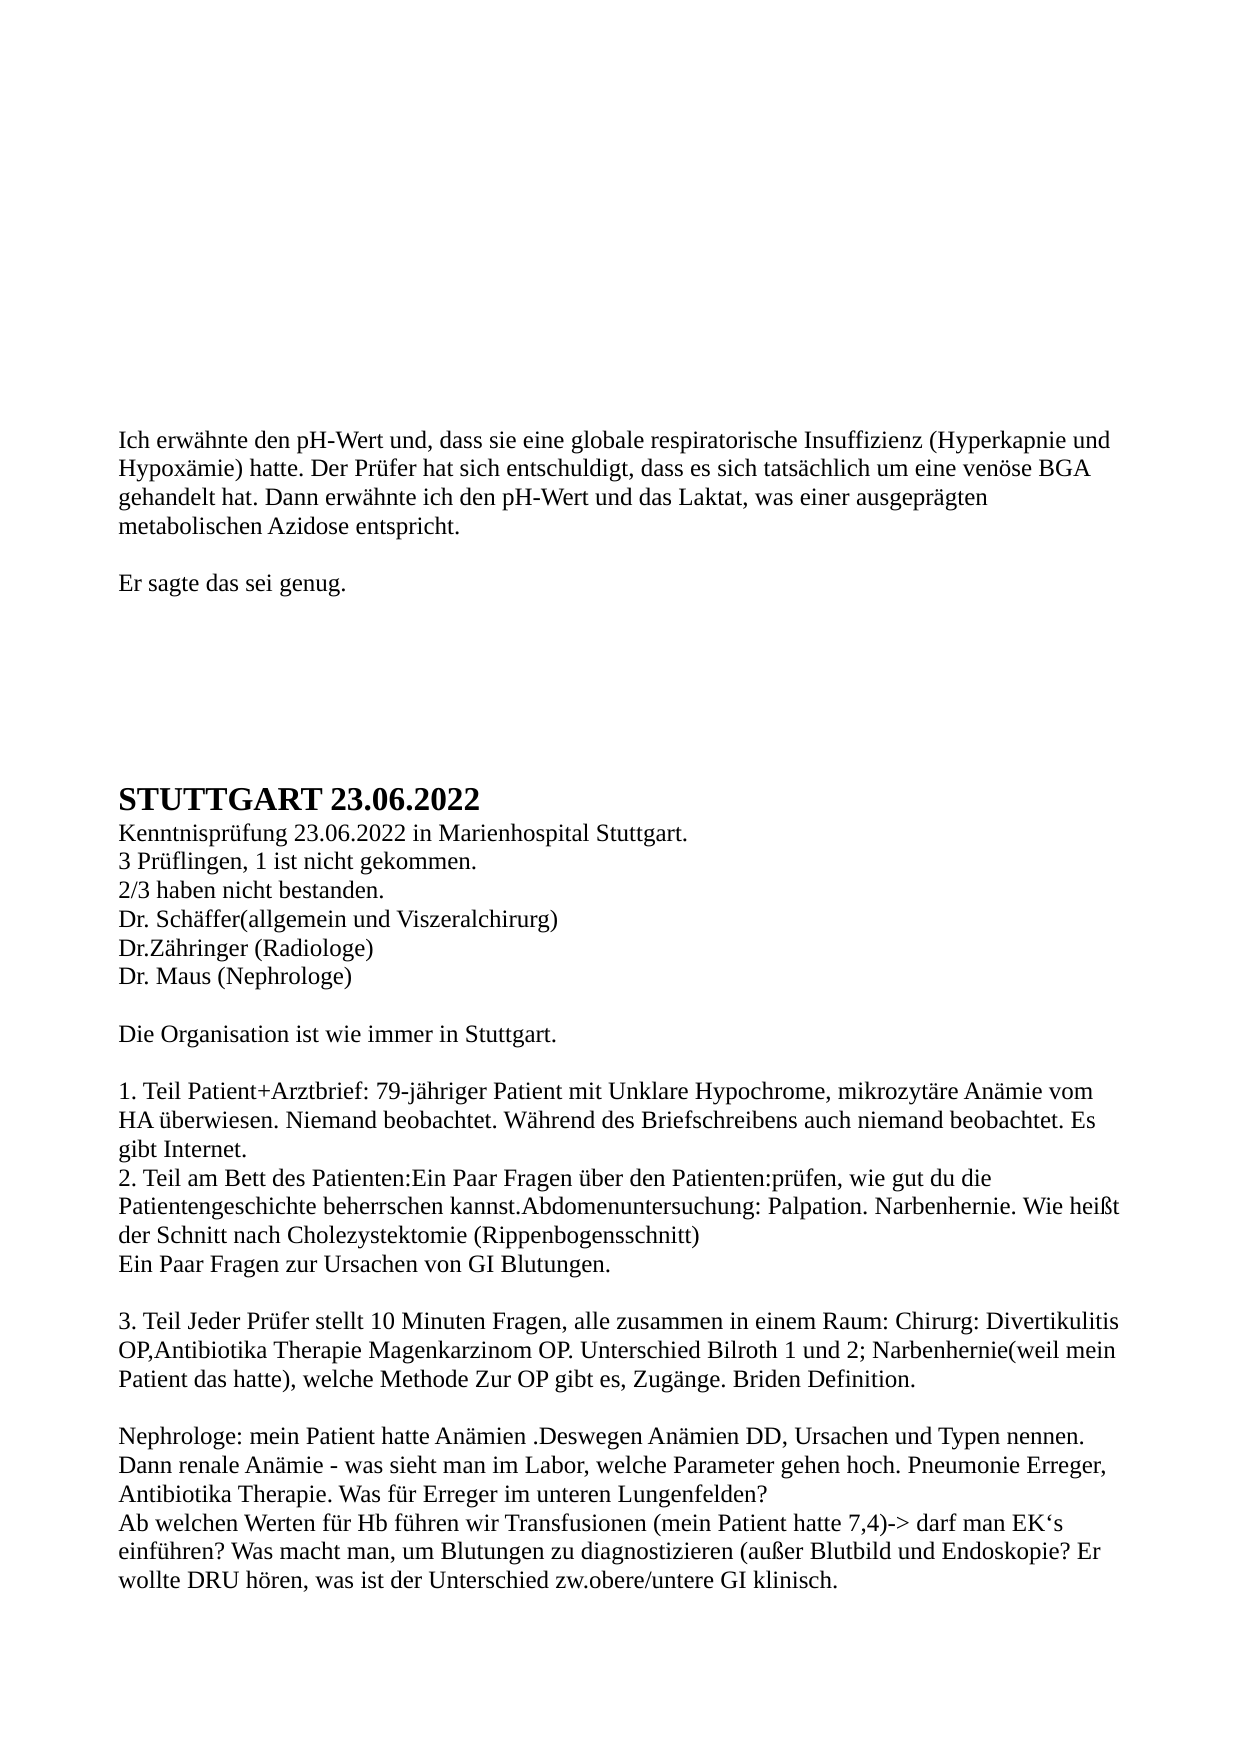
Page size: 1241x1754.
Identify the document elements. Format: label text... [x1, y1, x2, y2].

text 1. Teil Patient+Arztbrief: 79-jähriger Patient mit Unklare Hypochrome, mikrozytäre Anämie vom HA überwiesen. Niemand beobachtet. Während des Briefschreibens auch niemand beobachtet. Es gibt Internet. [118, 1076, 1122, 1163]
text 3 Prüflingen, 1 ist nicht gekommen. [118, 846, 1122, 875]
text Nephrologe: mein Patient hatte Anämien .Deswegen Anämien DD, Ursachen und Typen nennen. Dann renale Anämie - was sieht man im Labor, welche Parameter gehen hoch. Pneumonie Erreger, Antibiotika Therapie. Was für Erreger im unteren Lungenfelden? [118, 1421, 1122, 1508]
text Ich erwähnte den pH-Wert und, dass sie eine globale respiratorische Insuffizienz (Hyperkapnie und Hypoxämie) hatte. Der Prüfer hat sich entschuldigt, dass es sich tatsächlich um eine venöse BGA gehandelt hat. Dann erwähnte ich den pH-Wert und das Laktat, was einer ausgeprägten metabolischen Azidose entspricht. [118, 425, 1122, 540]
text Ein Paar Fragen zur Ursachen von GI Blutungen. [118, 1249, 1122, 1278]
text 3. Teil Jeder Prüfer stellt 10 Minuten Fragen, alle zusammen in einem Raum: Chirurg: Divertikulitis OP,Antibiotika Therapie Magenkarzinom OP. Unterschied Bilroth 1 und 2; Narbenhernie(weil mein Patient das hatte), welche Methode Zur OP gibt es, Zugänge. Briden Definition. [118, 1306, 1122, 1393]
text Kenntnisprüfung 23.06.2022 in Marienhospital Stuttgart. [118, 818, 1122, 846]
text Er sagte das sei genug. [118, 568, 1122, 597]
text Die Organisation ist wie immer in Stuttgart. [118, 1019, 1122, 1048]
text Dr.Zähringer (Radiologe) [118, 933, 1122, 961]
text Ab welchen Werten für Hb führen wir Transfusionen (mein Patient hatte 7,4)-> darf man EK‘s einführen? Was macht man, um Blutungen zu diagnostizieren (außer Blutbild und Endoskopie? Er wollte DRU hören, was ist der Unterschied zw.obere/untere GI klinisch. [118, 1508, 1122, 1594]
text 2/3 haben nicht bestanden. [118, 875, 1122, 904]
text 2. Teil am Bett des Patienten:Ein Paar Fragen über den Patienten:prüfen, wie gut du die Patientengeschichte beherrschen kannst.Abdomenuntersuchung: Palpation. Narbenhernie. Wie heißt der Schnitt nach Cholezystektomie (Rippenbogensschnitt) [118, 1163, 1122, 1249]
text Dr. Schäffer(allgemein und Viszeralchirurg) [118, 904, 1122, 933]
text Dr. Maus (Nephrologe) [118, 961, 1122, 990]
text STUTTGART 23.06.2022 [118, 779, 1122, 818]
